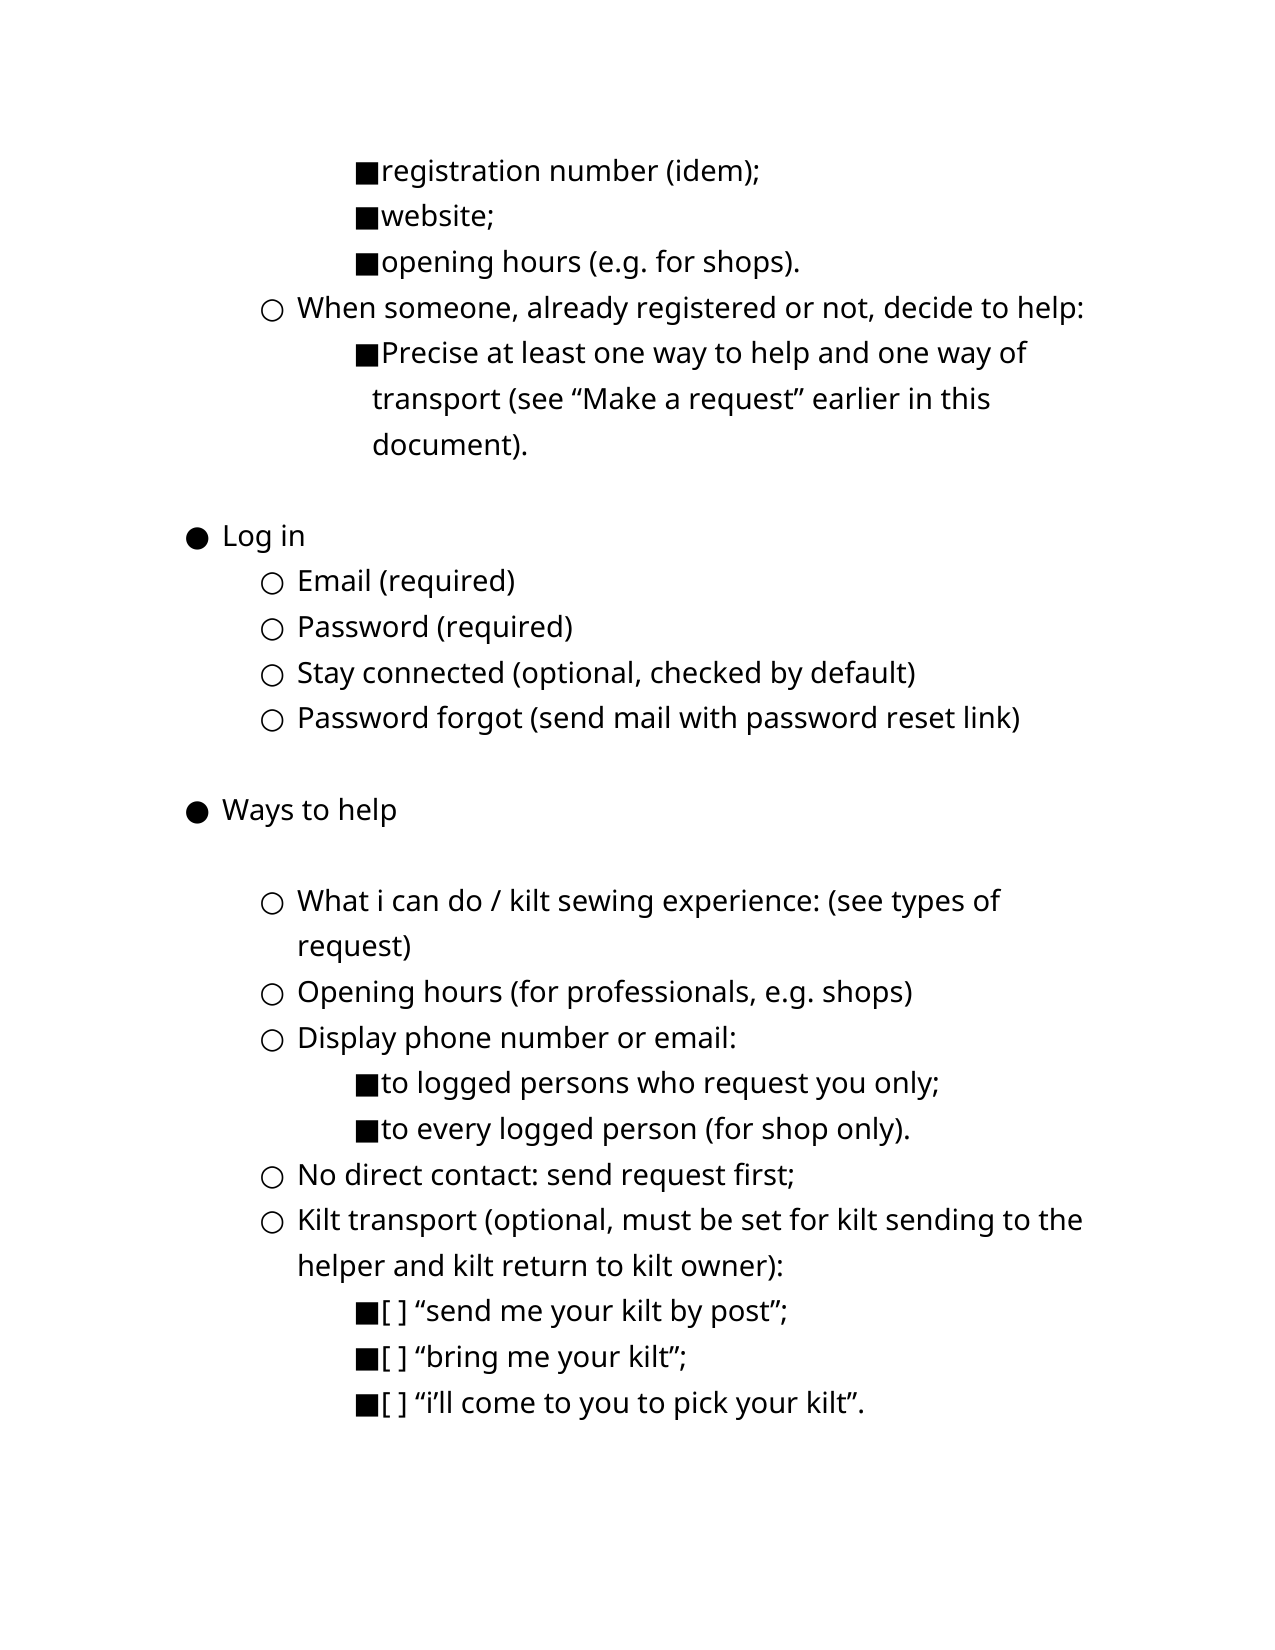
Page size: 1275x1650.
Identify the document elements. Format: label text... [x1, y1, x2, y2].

list No direct contact: send request first; [259, 1154, 1122, 1193]
list Stay connected (optional, checked by default) [259, 652, 1122, 692]
list to logged persons who request you only; [353, 1062, 1122, 1102]
list Display phone number or email: [259, 1017, 1122, 1057]
list Kilt transport (optional, must be set for kilt sending to the helper and kilt return to kilt owner): [259, 1199, 1122, 1285]
list Opening hours (for professionals, e.g. shops) [259, 971, 1122, 1011]
list When someone, already registered or not, decide to help: [259, 287, 1122, 327]
list Email (required) [259, 561, 1122, 600]
list to every logged person (for shop only). [353, 1108, 1122, 1148]
list Precise at least one way to help and one way of transport (see “Make a request” earlier in this document). [353, 332, 1122, 463]
list Password (required) [259, 606, 1122, 646]
list opening hours (e.g. for shops). [353, 241, 1122, 281]
list Ways to help [184, 789, 1122, 828]
list website; [353, 196, 1122, 235]
list Log in [184, 515, 1122, 555]
list registration number (idem); [353, 150, 1122, 190]
list [ ] “bring me your kilt”; [353, 1336, 1122, 1376]
list [ ] “i’ll come to you to pick your kilt”. [353, 1382, 1122, 1422]
list Password forgot (send mail with password reset link) [259, 697, 1122, 737]
list What i can do / kilt sewing experience: (see types of request) [259, 880, 1122, 965]
list [ ] “send me your kilt by post”; [353, 1291, 1122, 1330]
